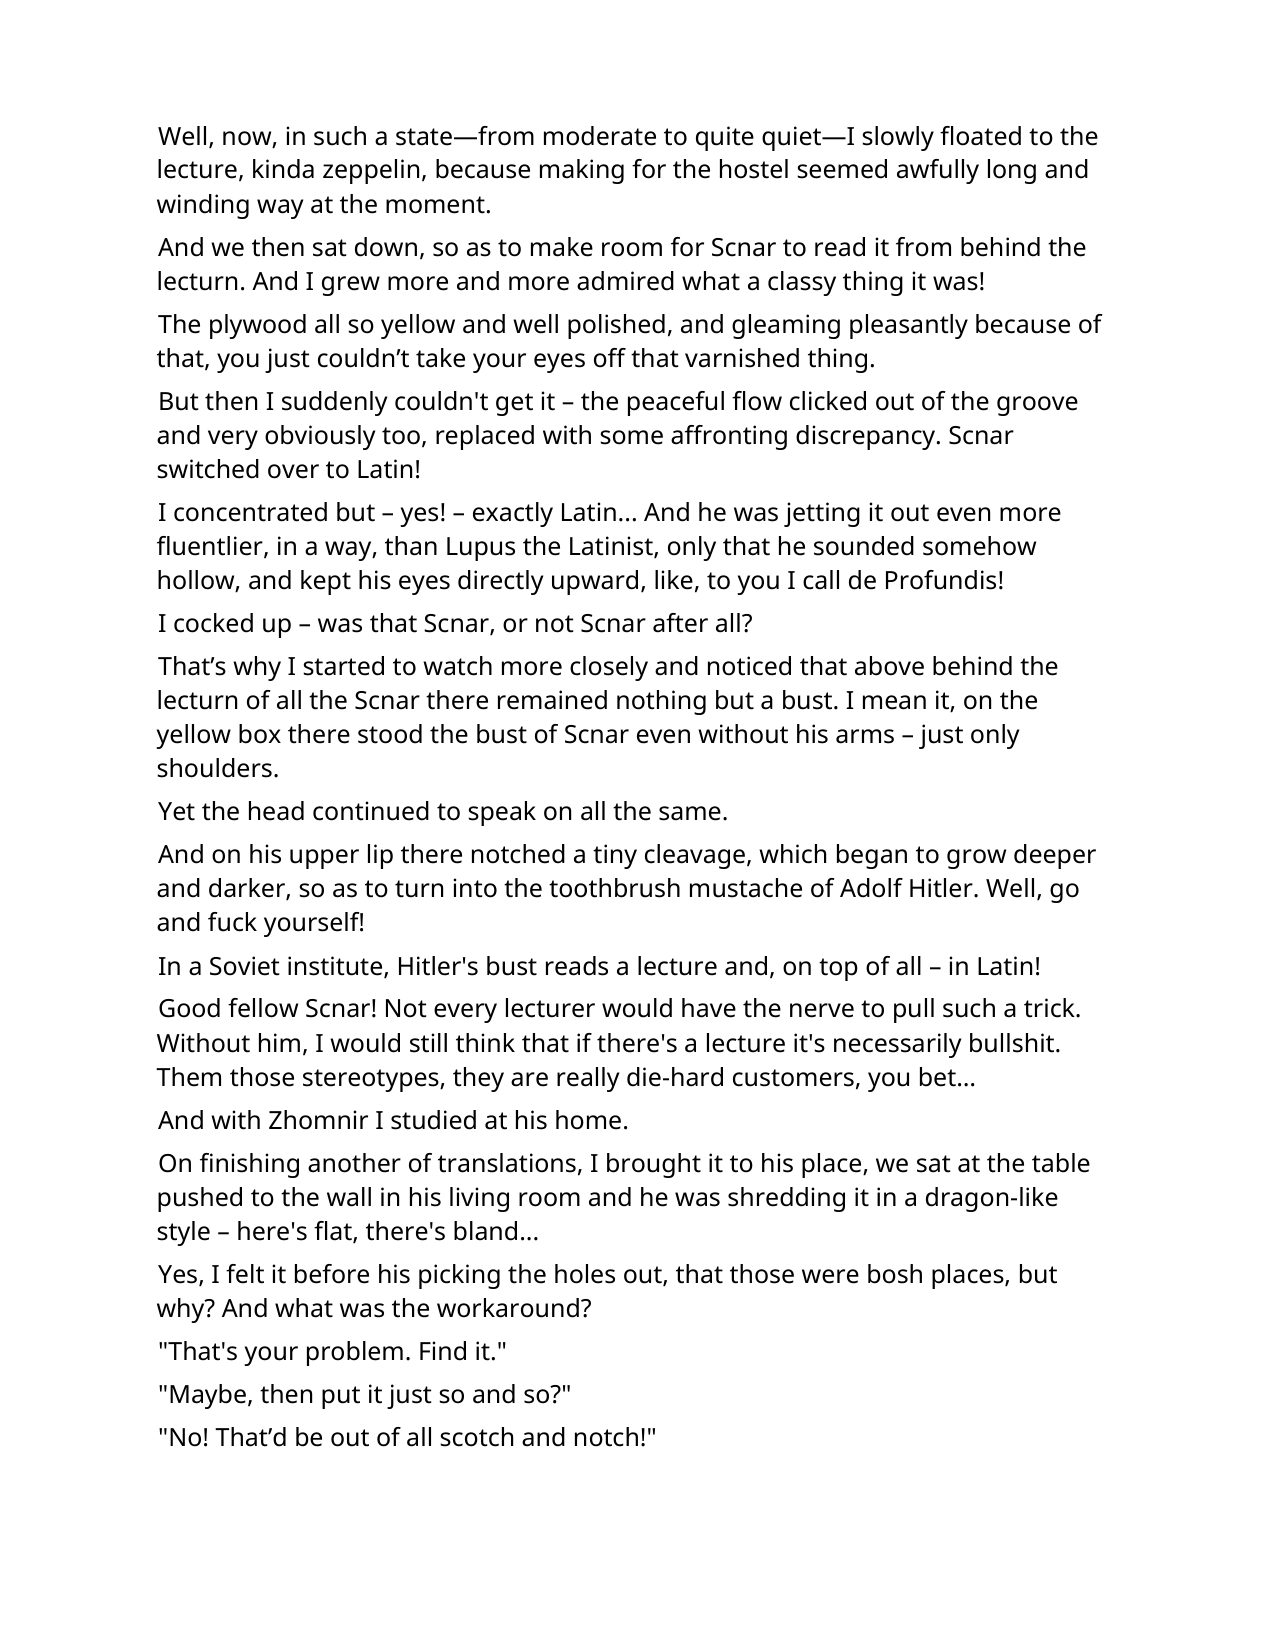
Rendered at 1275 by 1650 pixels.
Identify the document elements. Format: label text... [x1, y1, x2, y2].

text Good fellow Scnar! Not every lecturer would have the nerve to pull such a trick. Without him, I would still think that if there's a lecture it's necessarily bullshit. Them those stereotypes, they are really die-hard customers, you bet… [156, 991, 1118, 1093]
text "No! That’d be out of all scotch and notch!" [156, 1419, 1118, 1454]
text I concentrated but – yes! – exactly Latin... And he was jetting it out even more fluentlier, in a way, than Lupus the Latinist, only that he sounded somehow hollow, and kept his eyes directly upward, like, to you I call de Profundis! [156, 494, 1118, 597]
text And on his upper lip there notched a tiny cleavage, which began to grow deeper and darker, so as to turn into the toothbrush mustache of Adolf Hitler. Well, go and fuck yourself! [156, 837, 1118, 939]
text Well, now, in such a state—from moderate to quite quiet—I slowly floated to the lecture, kinda zeppelin, because making for the hostel seemed awfully long and winding way at the moment. [156, 118, 1118, 220]
text Yet the head continued to speak on all the same. [156, 794, 1118, 828]
text But then I suddenly couldn't get it – the peaceful flow clicked out of the groove and very obviously too, replaced with some affronting discrepancy. Scnar switched over to Latin! [156, 383, 1118, 486]
text And we then sat down, so as to make room for Scnar to read it from behind the lecturn. And I grew more and more admired what a classy thing it was! [156, 229, 1118, 297]
text "Maybe, then put it just so and so?" [156, 1377, 1118, 1411]
text Yes, I felt it before his picking the holes out, that those were bosh places, but why? And what was the workaround? [156, 1256, 1118, 1324]
text I cocked up – was that Scnar, or not Scnar after all? [156, 606, 1118, 640]
text The plywood all so yellow and well polished, and gleaming pleasantly because of that, you just couldn’t take your eyes off that varnished thing. [156, 306, 1118, 374]
text In a Soviet institute, Hitler's bust reads a lecture and, on top of all – in Latin! [156, 948, 1118, 982]
text On finishing another of translations, I brought it to his place, we sat at the table pushed to the wall in his living room and he was shredding it in a dragon-like style – here's flat, there's bland... [156, 1145, 1118, 1247]
text "That's your problem. Find it." [156, 1333, 1118, 1368]
text And with Zhomnir I studied at his home. [156, 1102, 1118, 1136]
text That’s why I started to watch more closely and noticed that above behind the lecturn of all the Scnar there remained nothing but a bust. I mean it, on the yellow box there stood the bust of Scnar even without his arms – just only shoulders. [156, 649, 1118, 785]
